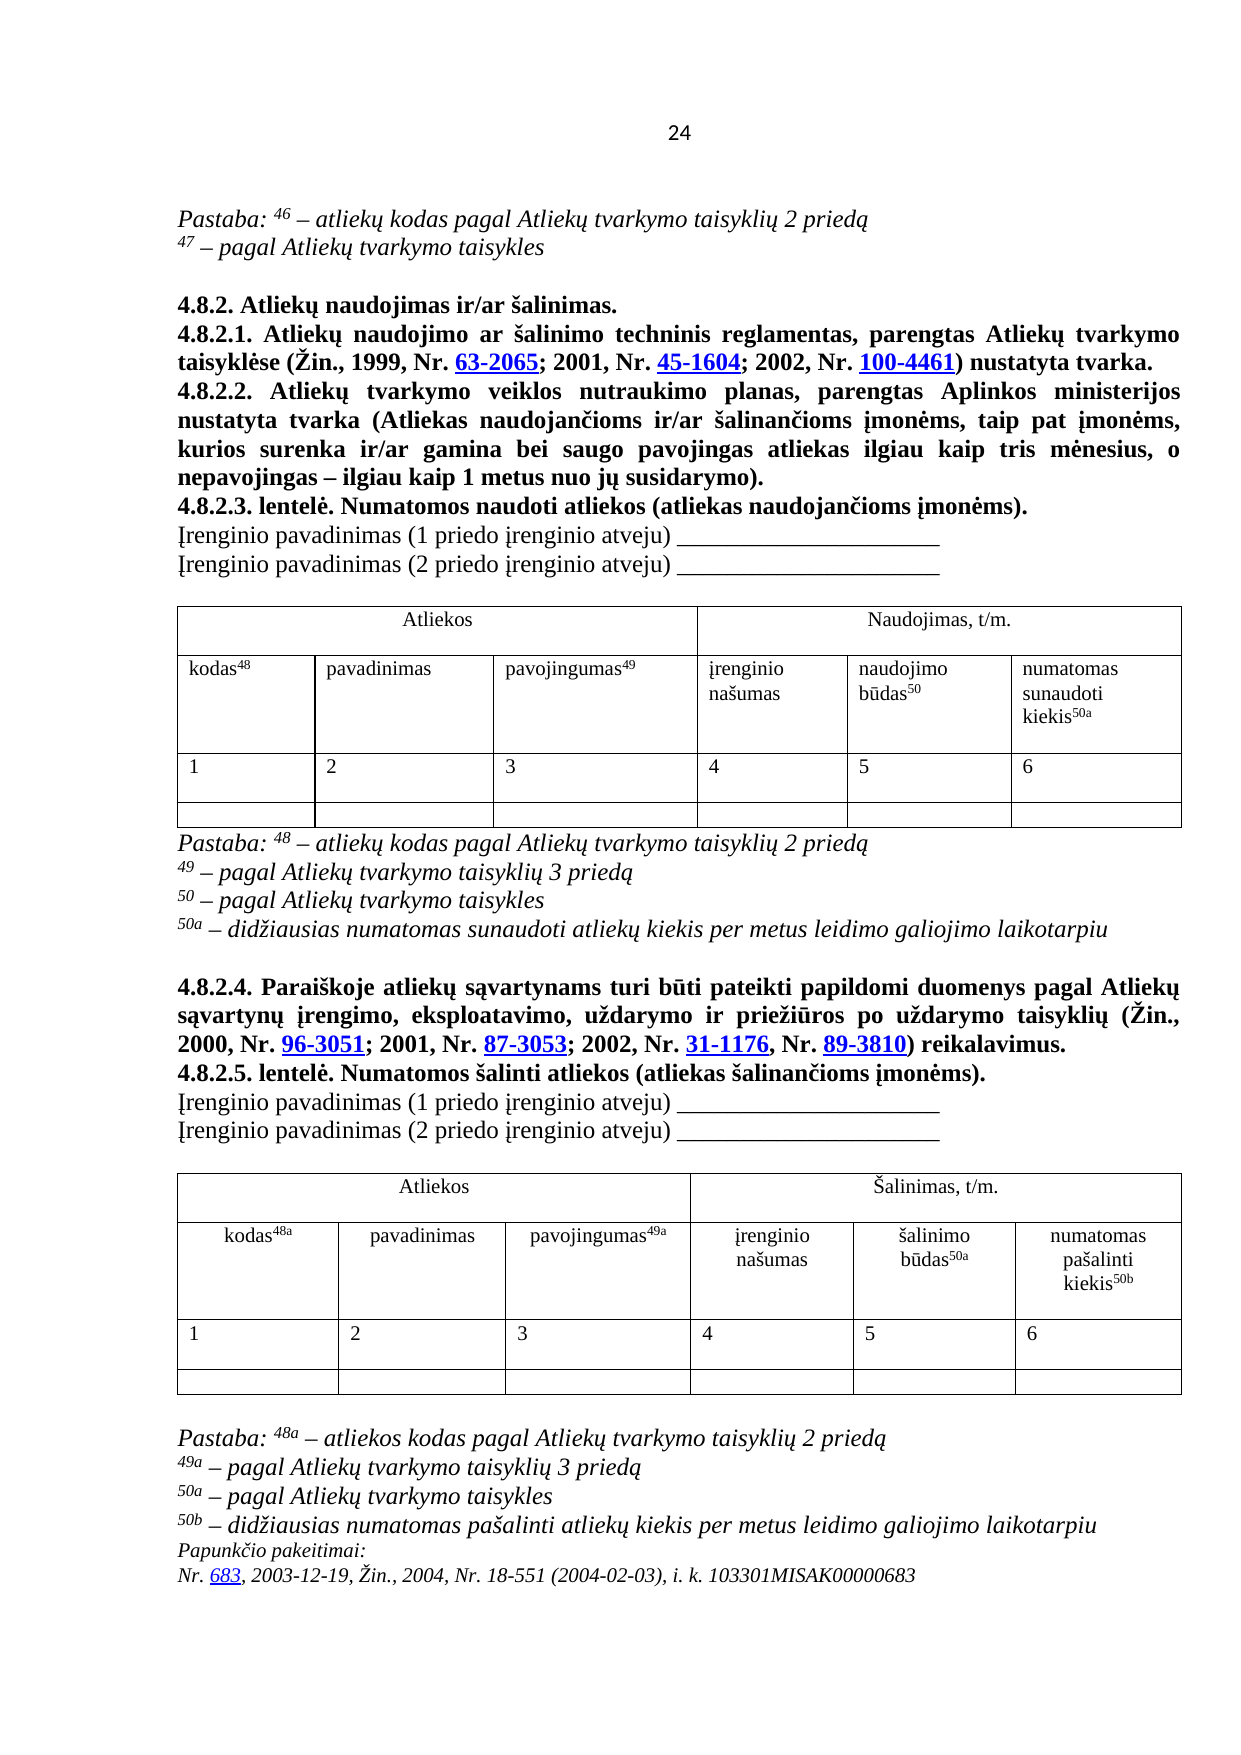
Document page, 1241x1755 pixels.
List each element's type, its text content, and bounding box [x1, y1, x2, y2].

table_cell [316, 803, 493, 827]
table_cell 3 [506, 1320, 690, 1368]
table_cell [178, 803, 314, 827]
table_cell 2 [316, 754, 493, 802]
table_cell pavadinimas [339, 1223, 505, 1319]
text 4.8.2.5. lentelė. Numatomos šalinti atliekos (atliekas šalinančioms įmonėms). [177, 1058, 1181, 1087]
text 49a – pagal Atliekų tvarkymo taisyklių 3 priedą [177, 1452, 1181, 1481]
table_header Atliekos [178, 607, 697, 655]
table_header Atliekos [178, 1174, 690, 1222]
table_cell 5 [854, 1320, 1015, 1368]
text Nr. 683, 2003-12-19, Žin., 2004, Nr. 18-551 (2004-02-03), i. k. 103301MISAK00000683 [177, 1562, 1181, 1587]
table_cell 4 [698, 754, 847, 802]
table_cell šalinimo būdas50a [854, 1223, 1015, 1319]
text 4.8.2.3. lentelė. Numatomos naudoti atliekos (atliekas naudojančioms įmonėms). [177, 491, 1181, 520]
table_cell [1012, 803, 1181, 827]
text Įrenginio pavadinimas (2 priedo įrenginio atveju) _____________________ [177, 1115, 1181, 1144]
text 4.8.2.1. Atliekų naudojimo ar šalinimo techninis reglamentas, parengtas Atliekų tvarkymo taisyklėse (Žin., 1999, Nr. 63-2065; 2001, Nr. 45-1604; 2002, Nr. 100-4461) nustatyta tvarka. [177, 319, 1181, 376]
table_cell numatomas pašalinti kiekis50b [1016, 1223, 1181, 1319]
table_cell [1016, 1370, 1181, 1394]
table_cell įrenginio našumas [698, 656, 847, 753]
table_cell 1 [178, 1320, 338, 1368]
text Papunkčio pakeitimai: [177, 1538, 1181, 1562]
table_cell numatomas sunaudoti kiekis50a [1012, 656, 1181, 753]
text 50a – didžiausias numatomas sunaudoti atliekų kiekis per metus leidimo galiojimo laikotarpiu [177, 914, 1181, 943]
table_header Naudojimas, t/m. [698, 607, 1181, 655]
text Įrenginio pavadinimas (1 priedo įrenginio atveju) _____________________ [177, 520, 1181, 549]
text 49 – pagal Atliekų tvarkymo taisyklių 3 priedą [177, 857, 1181, 885]
table_cell [854, 1370, 1015, 1394]
table_cell 5 [848, 754, 1011, 802]
table_cell kodas48a [178, 1223, 338, 1319]
text 47 – pagal Atliekų tvarkymo taisykles [177, 232, 1181, 261]
table_cell [506, 1370, 690, 1394]
text Pastaba: 48 – atliekų kodas pagal Atliekų tvarkymo taisyklių 2 priedą [177, 828, 1181, 857]
text Įrenginio pavadinimas (1 priedo įrenginio atveju) _____________________ [177, 1087, 1181, 1115]
table_cell [848, 803, 1011, 827]
text Įrenginio pavadinimas (2 priedo įrenginio atveju) _____________________ [177, 549, 1181, 577]
table_cell kodas48 [178, 656, 314, 753]
text 50 – pagal Atliekų tvarkymo taisykles [177, 885, 1181, 914]
table_cell 1 [178, 754, 314, 802]
table_cell įrenginio našumas [691, 1223, 853, 1319]
table_cell naudojimo būdas50 [848, 656, 1011, 753]
table_cell pavadinimas [316, 656, 493, 753]
table_cell 3 [494, 754, 697, 802]
table_cell [494, 803, 697, 827]
table_cell 6 [1016, 1320, 1181, 1368]
table_cell [691, 1370, 853, 1394]
text 4.8.2.2. Atliekų tvarkymo veiklos nutraukimo planas, parengtas Aplinkos ministerijos nustatyta tvarka (Atliekas naudojančioms ir/ar šalinančioms įmonėms, taip pat įmonėms, kurios surenka ir/ar gamina bei saugo pavojingas atliekas ilgiau kaip tris mėnesius, o nepavojingas – ilgiau kaip 1 metus nuo jų susidarymo). [177, 376, 1181, 491]
text 4.8.2.4. Paraiškoje atliekų sąvartynams turi būti pateikti papildomi duomenys pagal Atliekų sąvartynų įrengimo, eksploatavimo, uždarymo ir priežiūros po uždarymo taisyklių (Žin., 2000, Nr. 96-3051; 2001, Nr. 87-3053; 2002, Nr. 31-1176, Nr. 89-3810) reikalavimus. [177, 972, 1181, 1058]
table_cell 6 [1012, 754, 1181, 802]
text Pastaba: 48a – atliekos kodas pagal Atliekų tvarkymo taisyklių 2 priedą [177, 1423, 1181, 1452]
table_cell 2 [339, 1320, 505, 1368]
text 50b – didžiausias numatomas pašalinti atliekų kiekis per metus leidimo galiojimo laikotarpiu [177, 1510, 1181, 1538]
table_cell [178, 1370, 338, 1394]
table_cell pavojingumas49 [494, 656, 697, 753]
table_cell 4 [691, 1320, 853, 1368]
table_cell [339, 1370, 505, 1394]
table_header Šalinimas, t/m. [691, 1174, 1181, 1222]
text 4.8.2. Atliekų naudojimas ir/ar šalinimas. [177, 290, 1181, 319]
table_cell pavojingumas49a [506, 1223, 690, 1319]
text 50a – pagal Atliekų tvarkymo taisykles [177, 1481, 1181, 1510]
text Pastaba: 46 – atliekų kodas pagal Atliekų tvarkymo taisyklių 2 priedą [177, 204, 1181, 232]
table_cell [698, 803, 847, 827]
